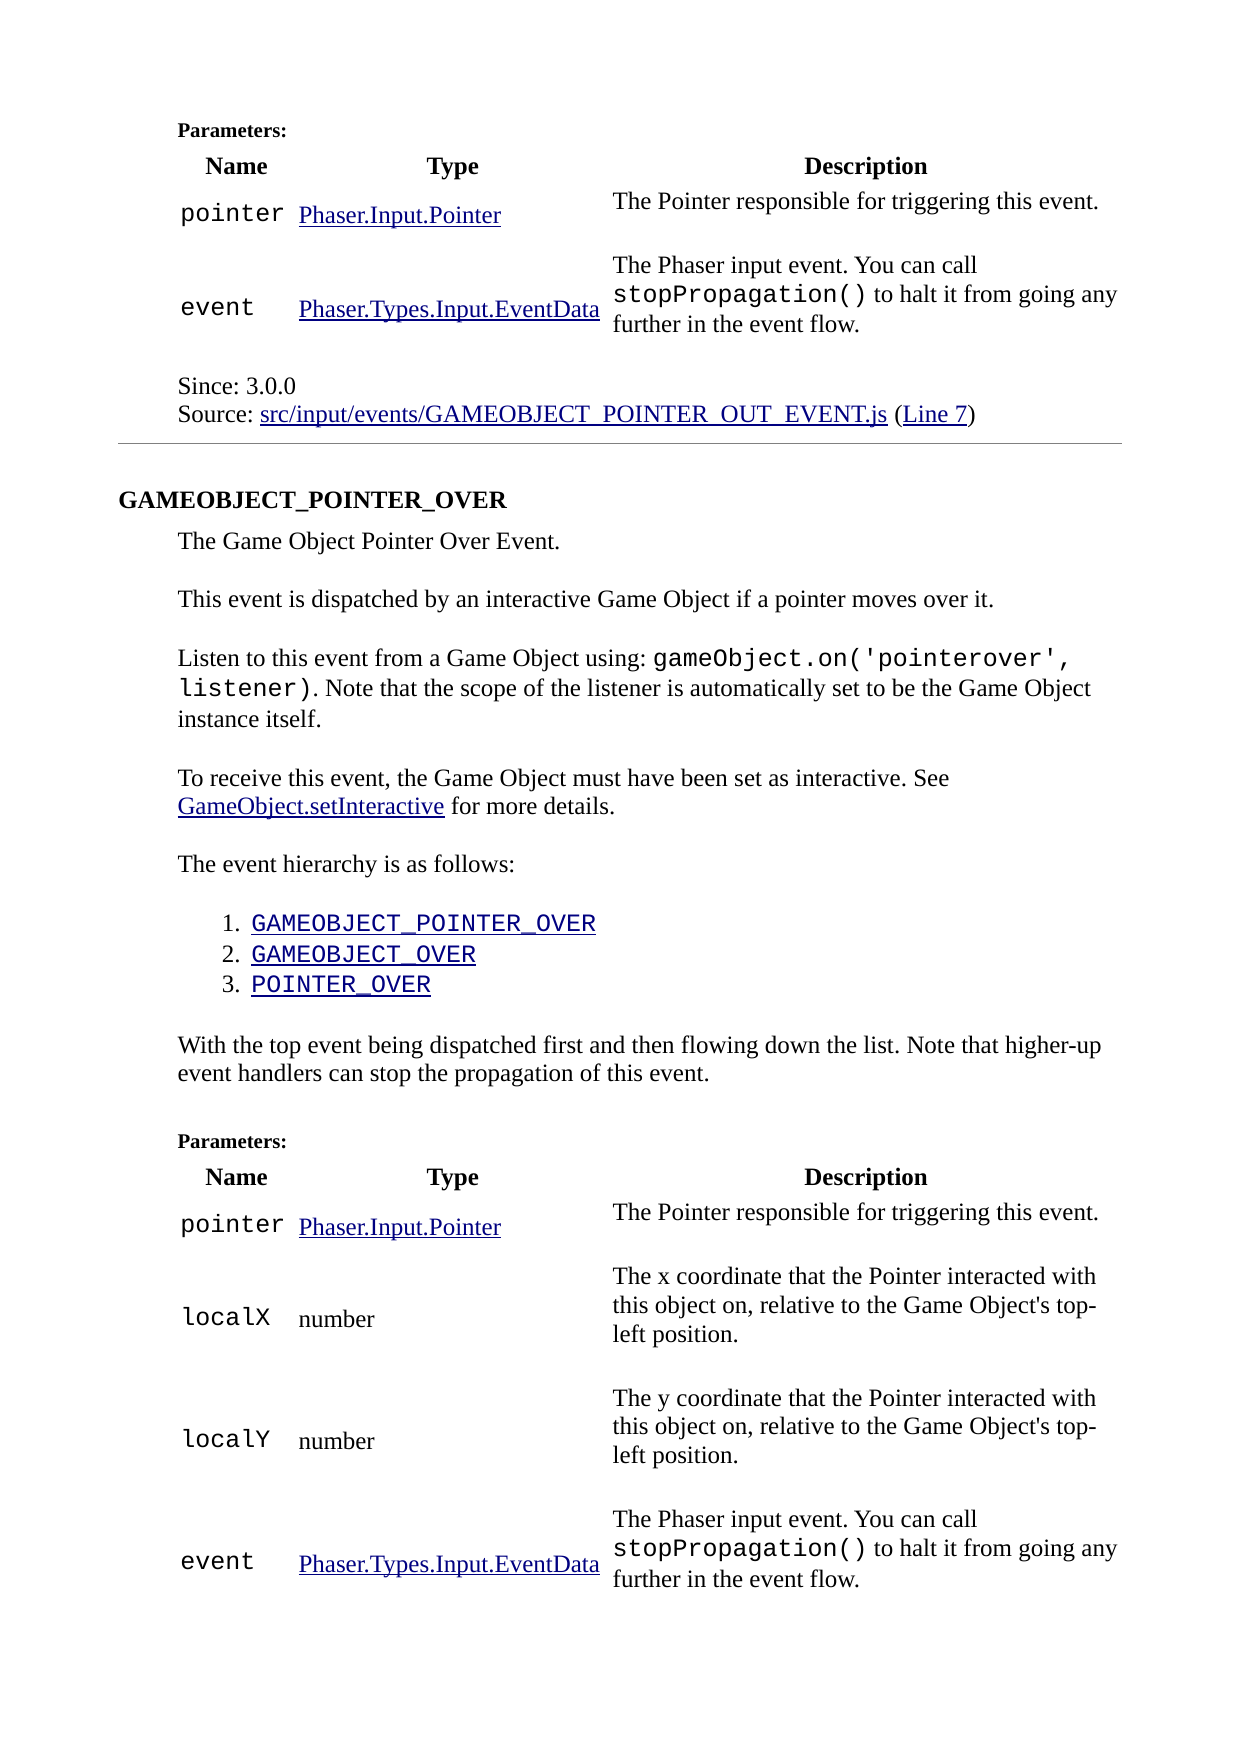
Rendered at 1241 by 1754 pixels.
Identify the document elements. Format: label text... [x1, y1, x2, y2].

table_header Type [295, 149, 609, 183]
table_cell The Pointer responsible for triggering this event. [610, 1194, 1122, 1258]
list The Game Object Pointer Over Event. [177, 526, 1122, 555]
table_cell localX [177, 1258, 295, 1380]
table_cell Phaser.Input.Pointer [295, 183, 609, 247]
table_header Name [177, 1160, 295, 1194]
table_cell The Phaser input event. You can call stopPropagation() to halt it from going any further in the event flow. [610, 1501, 1122, 1625]
table_header Type [295, 1160, 609, 1194]
table_cell event [177, 247, 295, 371]
table_header Description [610, 149, 1122, 183]
list GAMEOBJECT_OVER [222, 939, 1122, 969]
table_cell pointer [177, 183, 295, 247]
table_cell The Pointer responsible for triggering this event. [610, 183, 1122, 247]
table_cell Phaser.Types.Input.EventData [295, 247, 609, 371]
list The event hierarchy is as follows: [177, 849, 1122, 878]
list To receive this event, the Game Object must have been set as interactive. See GameObject.setInteractive for more details. [177, 763, 1122, 820]
table_header Description [610, 1160, 1122, 1194]
subtitle Parameters: [177, 1129, 1122, 1153]
table_cell number [295, 1258, 609, 1380]
table_cell number [295, 1380, 609, 1501]
table_cell localY [177, 1380, 295, 1501]
table_cell The y coordinate that the Pointer interacted with this object on, relative to the Game Object's top-left position. [610, 1380, 1122, 1501]
list Listen to this event from a Game Object using: gameObject.on('pointerover', listener). Note that the scope of the listener is automatically set to be the Game Object instance itself. [177, 643, 1122, 733]
list With the top event being dispatched first and then flowing down the list. Note that higher-up event handlers can stop the propagation of this event. [177, 1030, 1122, 1087]
subtitle GAMEOBJECT_POINTER_OVER [118, 485, 1122, 514]
subtitle Since: 3.0.0 [177, 371, 1122, 399]
list POINTER_OVER [222, 969, 1122, 1000]
table_cell Phaser.Types.Input.EventData [295, 1501, 609, 1625]
table_cell The x coordinate that the Pointer interacted with this object on, relative to the Game Object's top-left position. [610, 1258, 1122, 1380]
subtitle Source: src/input/events/GAMEOBJECT_POINTER_OUT_EVENT.js (Line 7) [177, 399, 1122, 428]
table_cell pointer [177, 1194, 295, 1258]
table_header Name [177, 149, 295, 183]
table_cell The Phaser input event. You can call stopPropagation() to halt it from going any further in the event flow. [610, 247, 1122, 371]
list GAMEOBJECT_POINTER_OVER [222, 908, 1122, 939]
subtitle Parameters: [177, 118, 1122, 142]
table_cell event [177, 1501, 295, 1625]
table_cell Phaser.Input.Pointer [295, 1194, 609, 1258]
list This event is dispatched by an interactive Game Object if a pointer moves over it. [177, 584, 1122, 613]
